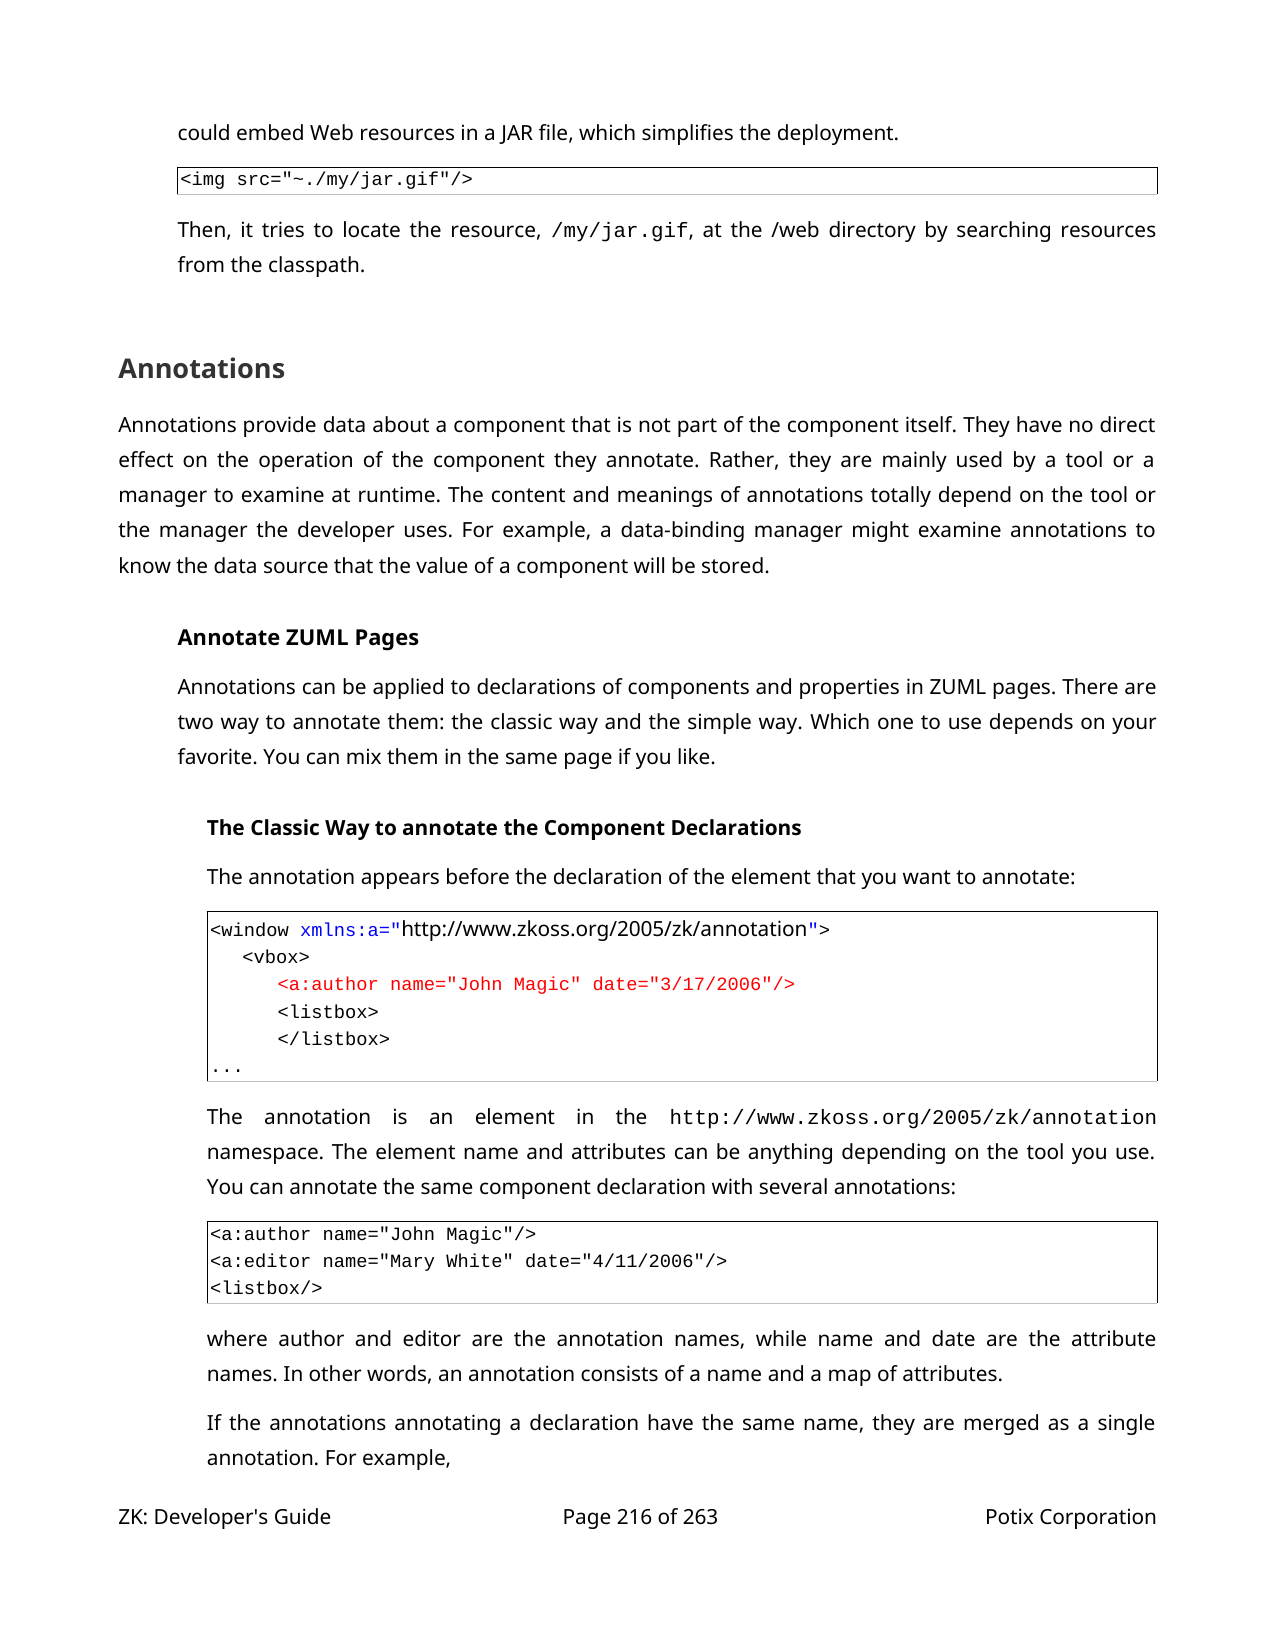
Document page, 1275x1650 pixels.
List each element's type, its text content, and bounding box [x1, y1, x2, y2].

text <listbox> [208, 999, 1157, 1024]
text where author and editor are the annotation names, while name and date are the attribute names. In other words, an annotation consists of a name and a map of attributes. [207, 1324, 1157, 1387]
text <vbox> [208, 945, 1157, 969]
subtitle The Classic Way to annotate the Component Declarations [207, 813, 1157, 841]
subtitle Annotations [118, 349, 1157, 386]
text <img src="~./my/jar.gif"/> [178, 168, 1157, 194]
text ... [208, 1054, 1157, 1081]
text <a:author name="John Magic" date="3/17/2006"/> [208, 972, 1157, 997]
subtitle Annotate ZUML Pages [177, 621, 1157, 651]
text </listbox> [208, 1027, 1157, 1051]
text The annotation is an element in the http://www.zkoss.org/2005/zk/annotation namespace. The element name and attributes can be anything depending on the tool you use. You can annotate the same component declaration with several annotations: [207, 1102, 1157, 1201]
text The annotation appears before the declaration of the element that you want to annotate: [207, 862, 1157, 890]
text <listbox/> [208, 1276, 1157, 1303]
text <a:editor name="Mary White" date="4/11/2006"/> [208, 1248, 1157, 1273]
text <window xmlns:a="http://www.zkoss.org/2005/zk/annotation"> [208, 912, 1157, 942]
text could embed Web resources in a JAR file, which simplifies the deployment. [177, 118, 1157, 146]
text Annotations provide data about a component that is not part of the component itself. They have no direct effect on the operation of the component they annotate. Rather, they are mainly used by a tool or a manager to examine at runtime. The content and meanings of annotations totally depend on the tool or the manager the developer uses. For example, a data-binding manager might examine annotations to know the data source that the value of a component will be stored. [118, 410, 1157, 579]
text Then, it tries to locate the resource, /my/jar.gif, at the /web directory by searching resources from the classpath. [177, 215, 1157, 279]
text <a:author name="John Magic"/> [208, 1222, 1157, 1246]
text Annotations can be applied to declarations of components and properties in ZUML pages. There are two way to annotate them: the classic way and the simple way. Which one to use depends on your favorite. You can mix them in the same page if you like. [177, 672, 1157, 771]
text If the annotations annotating a declaration have the same name, they are merged as a single annotation. For example, [207, 1408, 1157, 1471]
